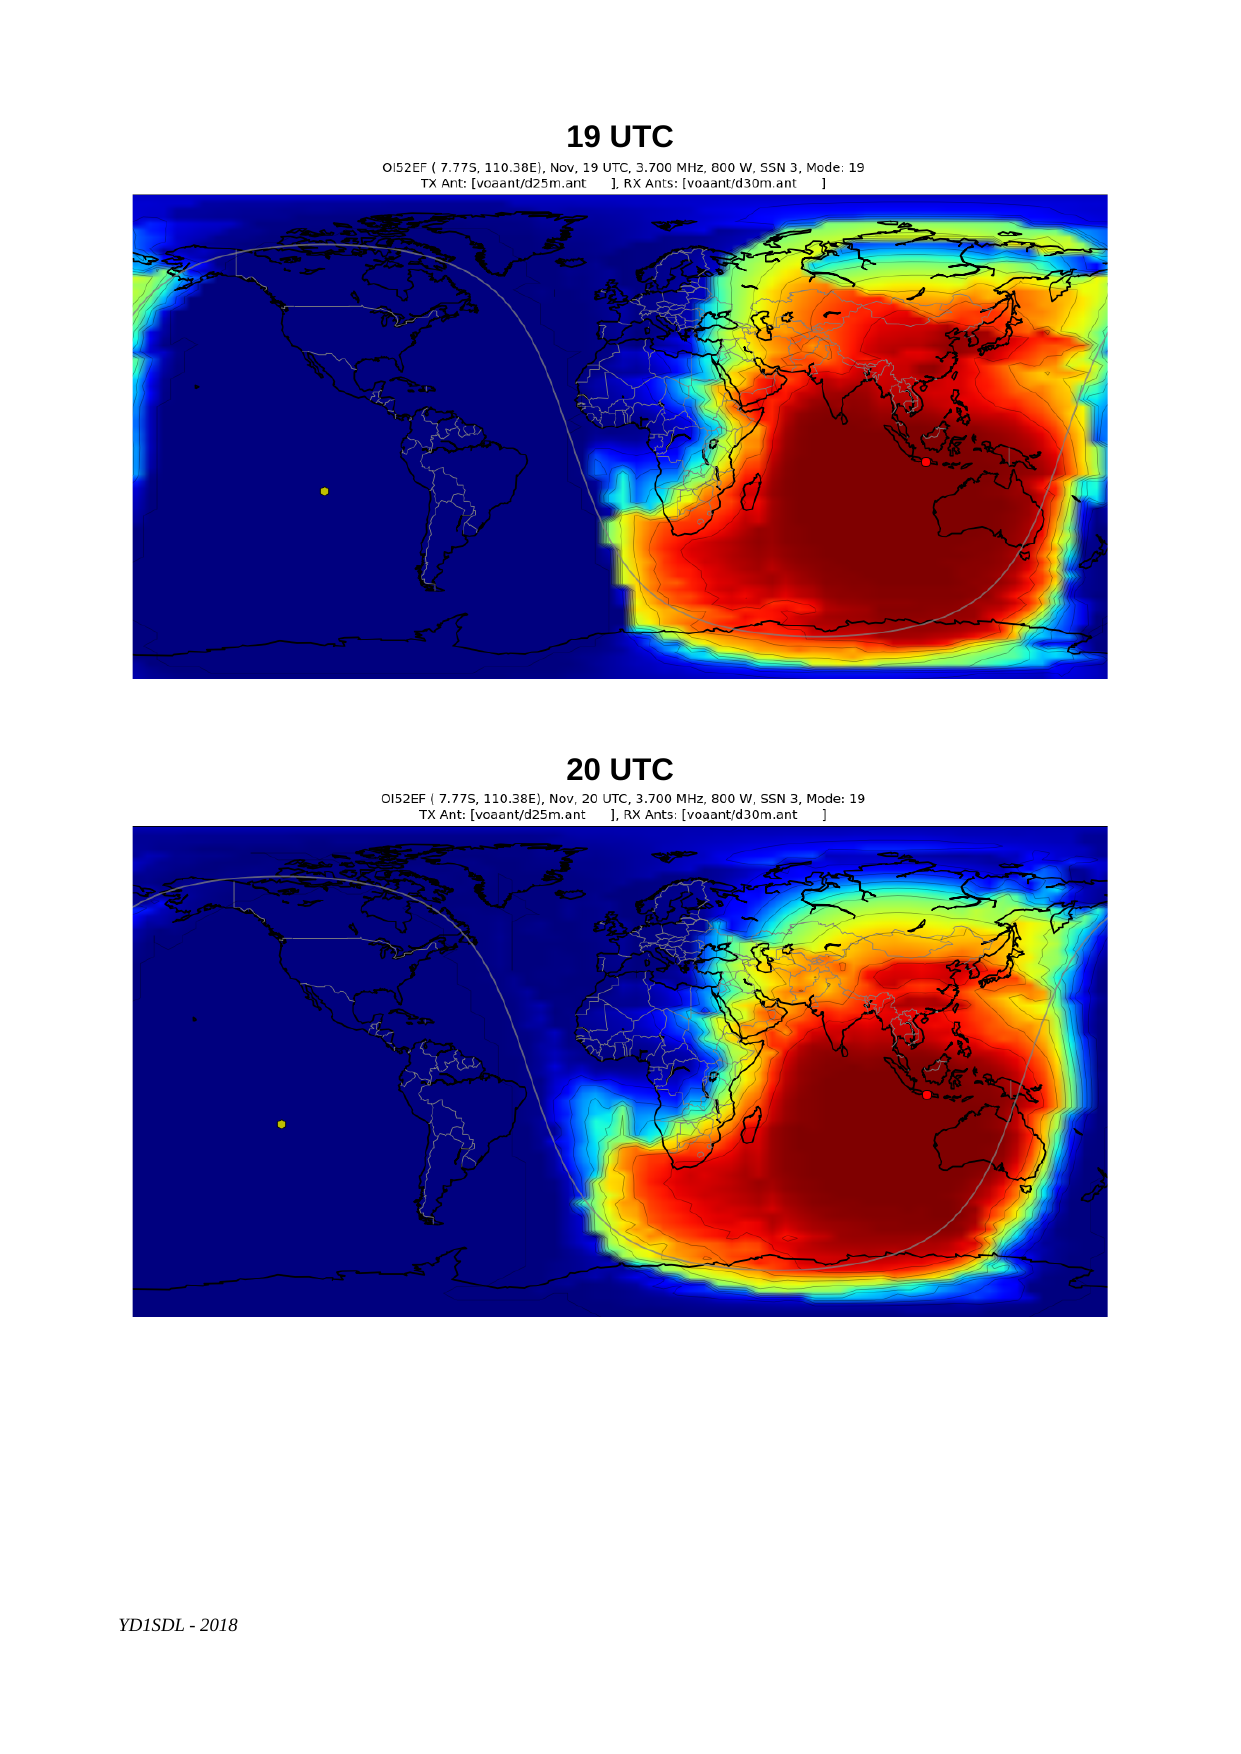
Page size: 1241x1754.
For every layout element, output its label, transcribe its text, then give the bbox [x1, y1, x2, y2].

picture [132, 154, 1108, 679]
text 20 UTC [118, 751, 1122, 787]
picture [132, 786, 1108, 1317]
text 19 UTC [118, 118, 1122, 154]
